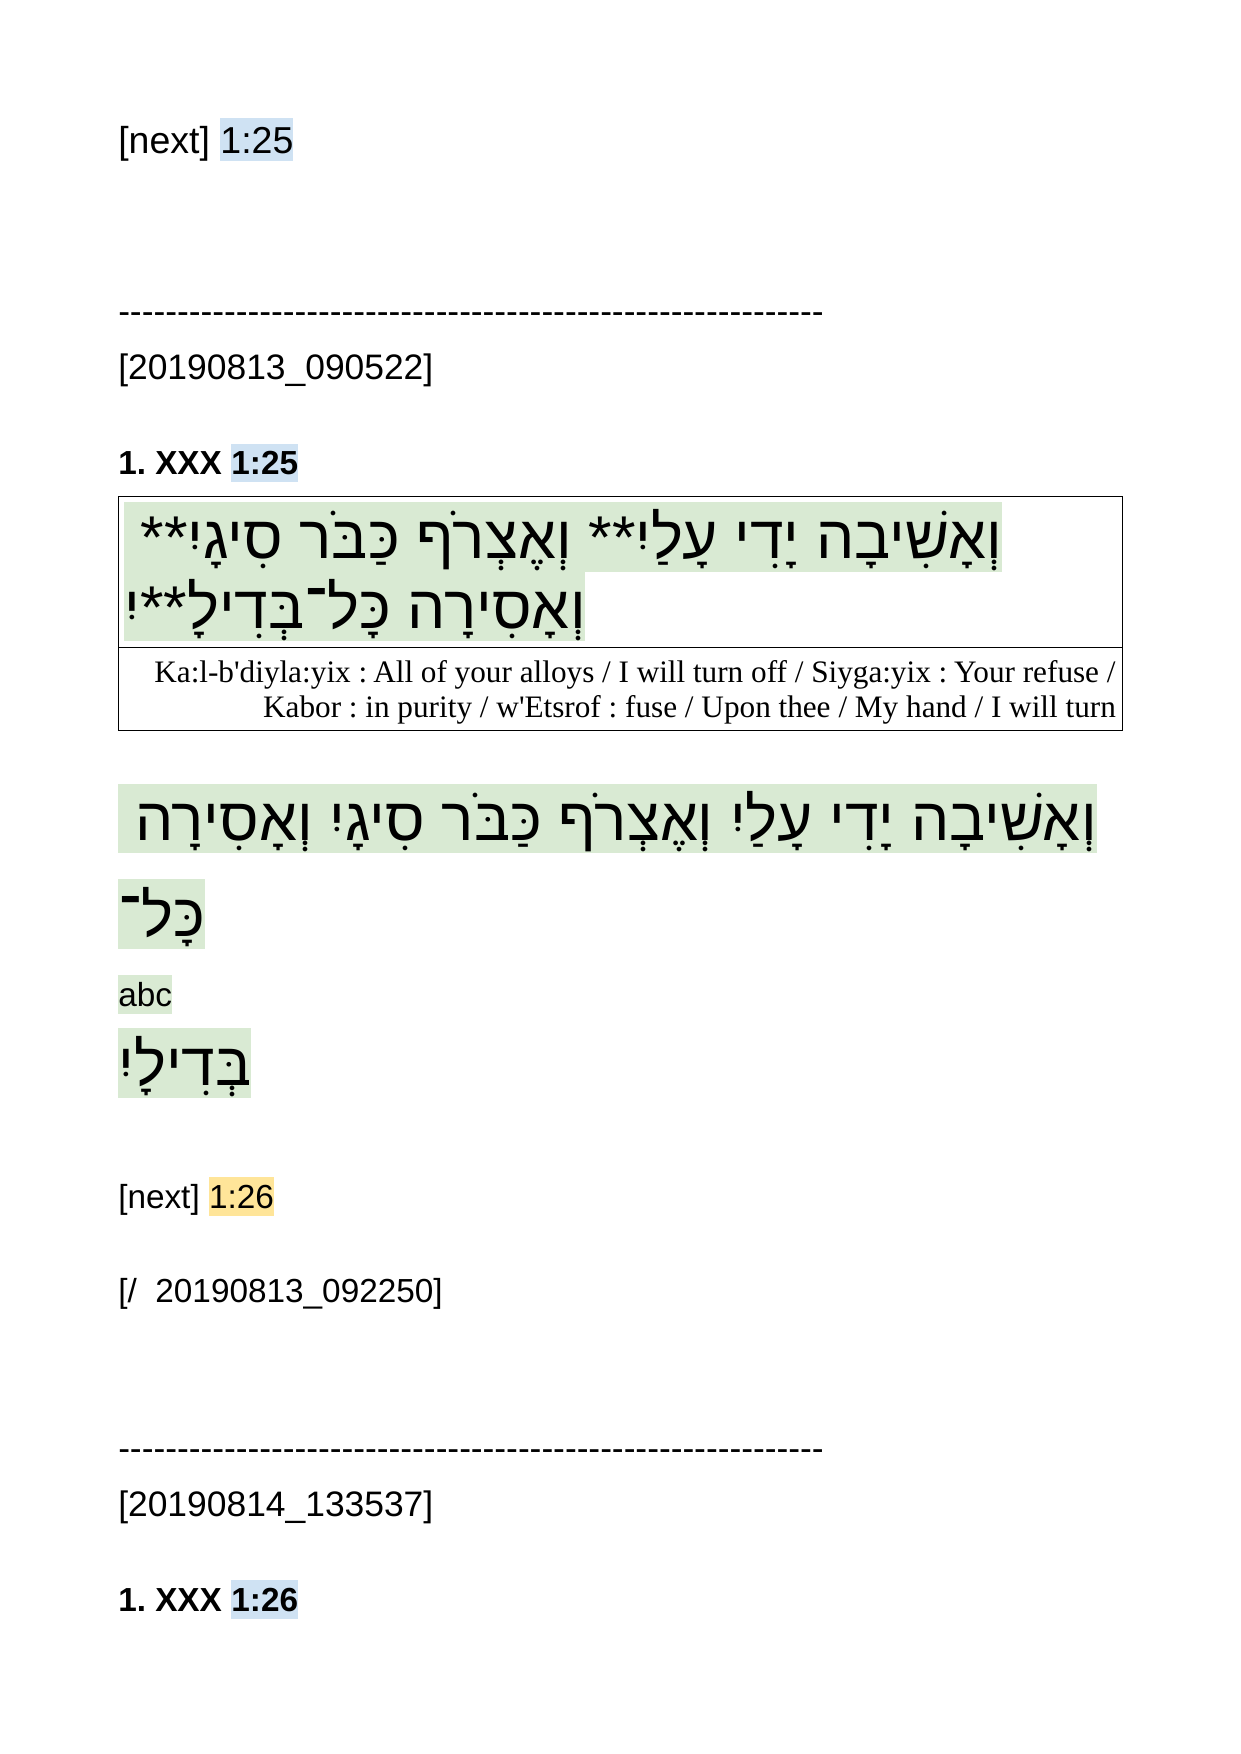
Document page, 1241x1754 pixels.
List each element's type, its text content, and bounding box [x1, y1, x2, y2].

text ------------------------------------------------------------ [118, 1427, 1122, 1467]
text ------------------------------------------------------------ [118, 290, 1122, 331]
text abc [118, 975, 1122, 1014]
text [/ 20190813_092250] [118, 1271, 1122, 1310]
text [20190814_133537] [118, 1483, 1122, 1524]
text [next] 1:26 [118, 1177, 1122, 1216]
text וְאָשִׁיבָה יָדִי עָלַיִ וְאֶצְרֹף כַּבֹּר סִיגָיִ וְאָסִירָה כָּל־ [118, 783, 1122, 949]
text 1. XXX 1:26 [118, 1580, 1122, 1619]
table_header וְאָשִׁיבָה יָדִי עָלַיִ** וְאֶצְרֹף כַּבֹּר סִיגָיִ** וְאָסִירָה כָּל־בְּדִילָ**יִ [119, 497, 1122, 647]
text בְּדִילָיִ [118, 1028, 1122, 1098]
table_cell Ka:l-b'diyla:yix : All of your alloys / I will turn off / Siyga:yix : Your refuse / Kabor : in purity / w'Etsrof : fuse / Upon thee / My hand / I will turn [119, 648, 1122, 730]
text 1. XXX 1:25 [118, 443, 1122, 482]
text [20190813_090522] [118, 346, 1122, 387]
text [next] 1:25 [118, 118, 1122, 161]
